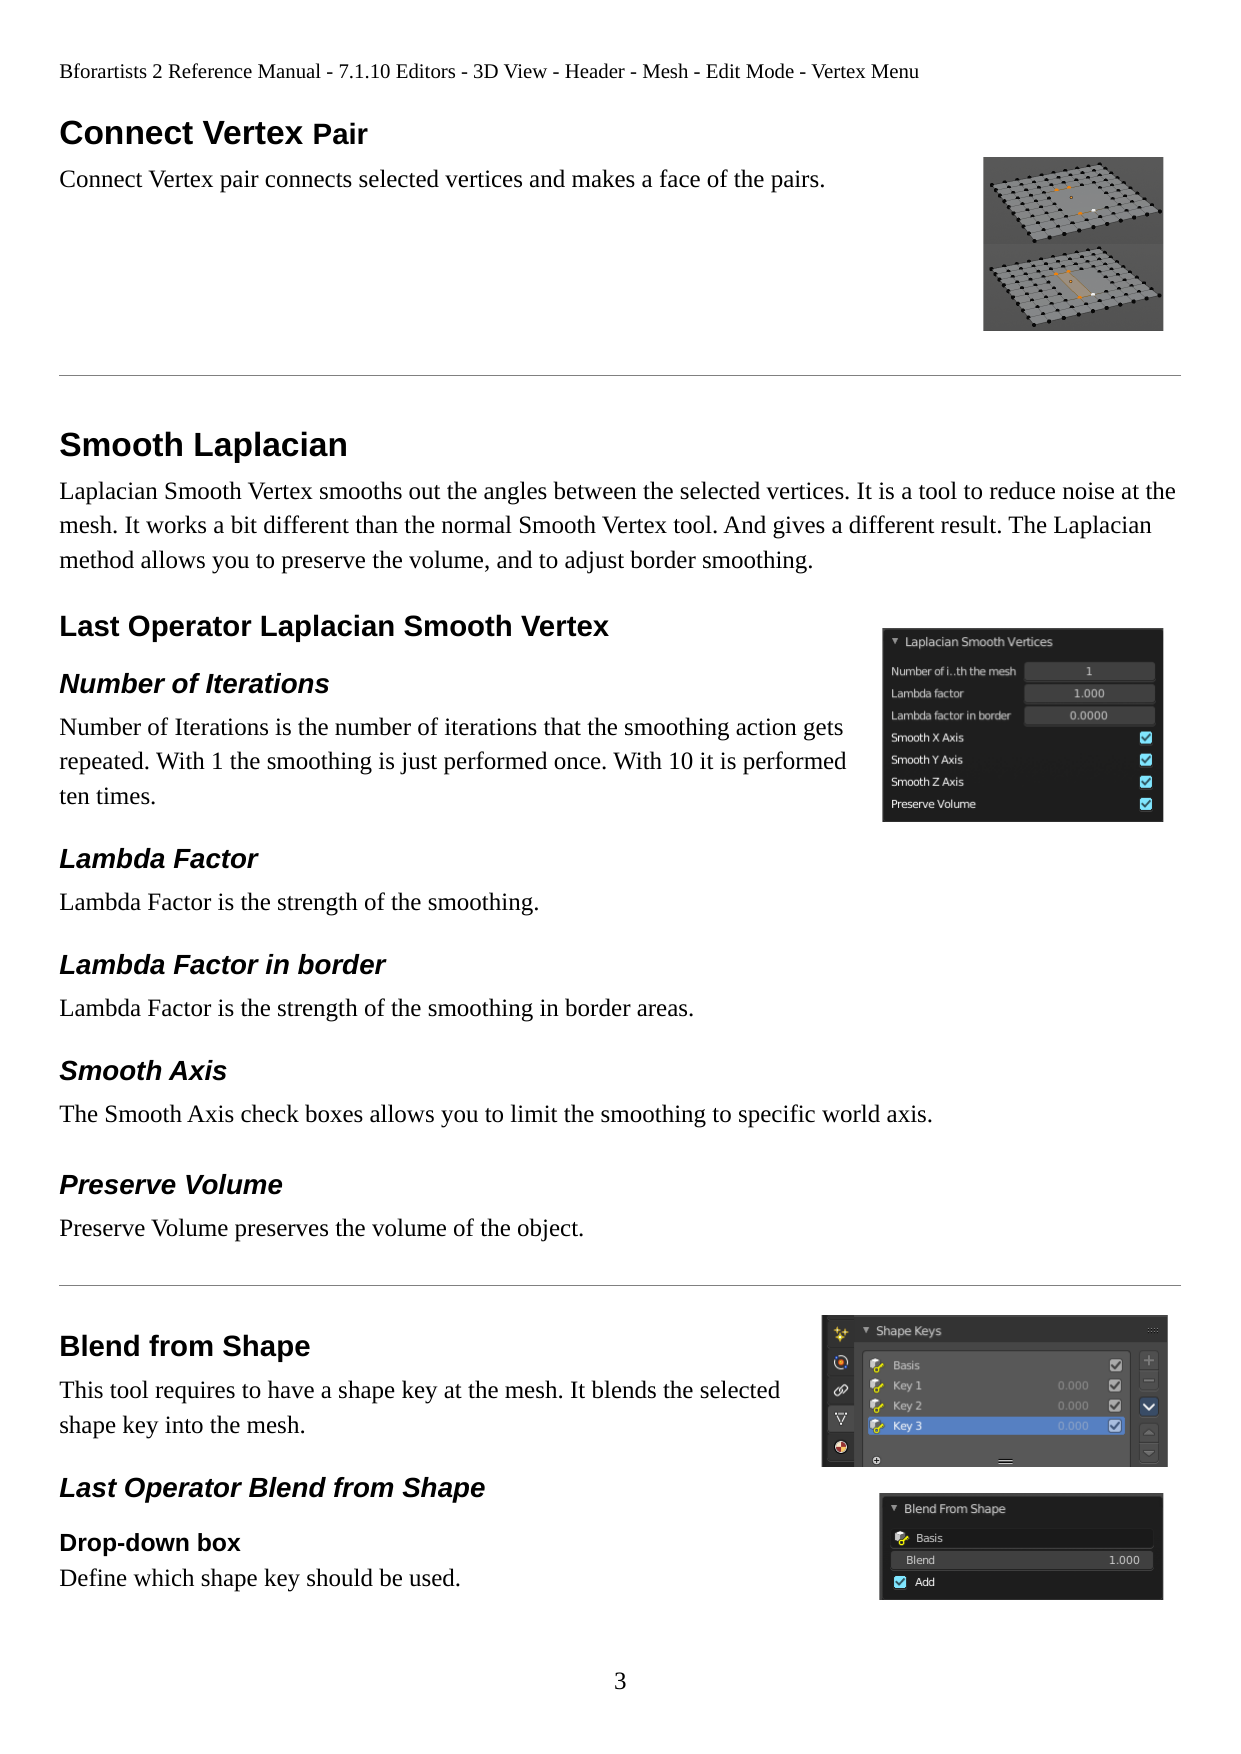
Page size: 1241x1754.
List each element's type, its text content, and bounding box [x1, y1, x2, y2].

subtitle [1164, 1528, 1181, 1557]
subtitle Blend from Shape [59, 1329, 821, 1363]
subtitle Drop-down box [59, 1528, 879, 1557]
subtitle [1168, 1329, 1181, 1363]
text Define which shape key should be used. [59, 1563, 879, 1592]
picture [821, 1315, 1168, 1467]
subtitle Number of Iterations [59, 667, 882, 699]
subtitle Smooth Laplacian [59, 425, 1181, 464]
subtitle Smooth Axis [59, 1054, 1181, 1086]
subtitle Preserve Volume [59, 1169, 1181, 1201]
subtitle Connect Vertex Pair [59, 113, 1181, 151]
picture [879, 1493, 1164, 1600]
picture [983, 157, 1164, 331]
text Lambda Factor is the strength of the smoothing. [59, 887, 1181, 916]
text Laplacian Smooth Vertex smooths out the angles between the selected vertices. It is a tool to reduce noise at the mesh. It works a bit different than the normal Smooth Vertex tool. And gives a different result. The Laplacian method allows you to preserve the volume, and to adjust border smoothing. [59, 476, 1181, 574]
picture [882, 628, 1164, 822]
subtitle Last Operator Blend from Shape [59, 1472, 1181, 1503]
text The Smooth Axis check boxes allows you to limit the smoothing to specific world axis. [59, 1099, 1181, 1156]
text Connect Vertex pair connects selected vertices and makes a face of the pairs. [59, 164, 983, 192]
text This tool requires to have a shape key at the mesh. It blends the selected shape key into the mesh. [59, 1376, 821, 1439]
subtitle Lambda Factor [59, 842, 1181, 874]
subtitle Lambda Factor in border [59, 948, 1181, 980]
subtitle Last Operator Laplacian Smooth Vertex [59, 609, 1181, 642]
subtitle [1164, 667, 1181, 699]
text Preserve Volume preserves the volume of the object. [59, 1213, 1181, 1242]
text Lambda Factor is the strength of the smoothing in border areas. [59, 993, 1181, 1021]
text Number of Iterations is the number of iterations that the smoothing action gets repeated. With 1 the smoothing is just performed once. With 10 it is performed ten times. [59, 712, 882, 809]
